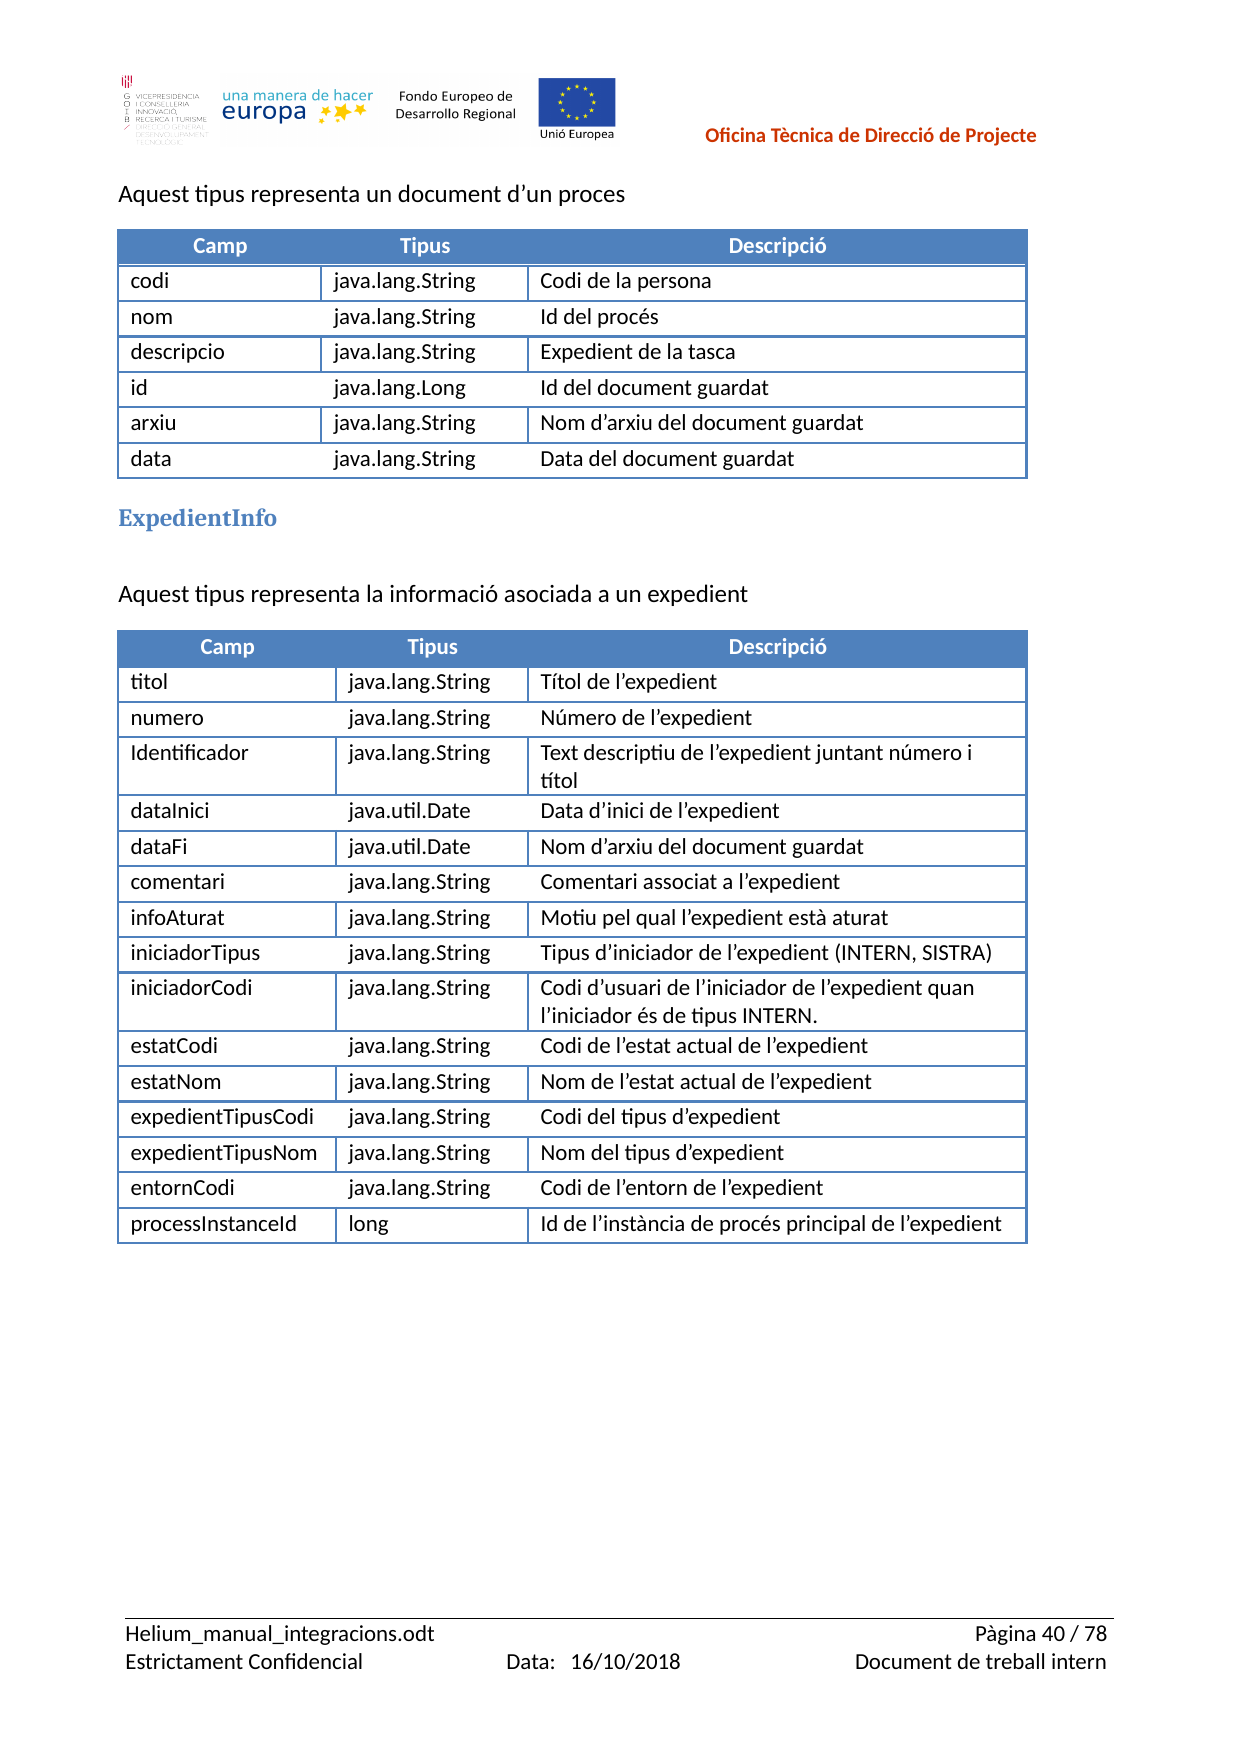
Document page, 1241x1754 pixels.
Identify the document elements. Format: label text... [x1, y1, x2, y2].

table_cell entornCodi [119, 1173, 336, 1207]
table_cell java.lang.String [337, 1138, 527, 1171]
table_cell iniciadorTipus [119, 938, 336, 971]
table_cell Data d’inici de l’expedient [528, 796, 1025, 830]
table_cell Id del document guardat [528, 373, 1025, 406]
table_cell nom [119, 302, 321, 335]
table_cell iniciadorCodi [119, 974, 335, 1029]
table_cell java.lang.String [336, 867, 528, 901]
table_cell dataFi [119, 832, 335, 865]
table_header Descripció [528, 632, 1025, 665]
text ExpedientInfo [118, 504, 1122, 533]
table_cell java.lang.String [336, 1173, 528, 1207]
table_cell Codi del tipus d’expedient [528, 1103, 1025, 1136]
table_cell expedientTipusNom [119, 1138, 335, 1171]
table_cell Codi de l’estat actual de l’expedient [528, 1032, 1025, 1065]
table_cell java.lang.String [322, 267, 527, 300]
table_cell Motiu pel qual l’expedient està aturat [529, 903, 1025, 936]
table_header Camp [119, 231, 321, 264]
table_cell comentari [119, 867, 336, 901]
table_cell Id de l’instància de procés principal de l’expedient [529, 1209, 1025, 1242]
table_cell java.lang.String [337, 903, 527, 936]
table_cell Tipus d’iniciador de l’expedient (INTERN, SISTRA) [528, 938, 1025, 971]
table_cell processInstanceId [119, 1209, 335, 1242]
table_cell codi [119, 267, 320, 300]
table_cell Codi de la persona [529, 267, 1025, 300]
table_cell titol [119, 668, 335, 701]
text Aquest tipus representa la informació asociada a un expedient [118, 579, 1122, 609]
table_cell java.lang.String [337, 738, 527, 794]
table_cell Nom de l’estat actual de l’expedient [529, 1067, 1025, 1100]
table_cell java.lang.Long [321, 373, 528, 406]
table_cell Nom d’arxiu del document guardat [529, 408, 1025, 442]
picture [219, 73, 621, 147]
table_cell java.lang.String [336, 1032, 528, 1065]
table_cell java.util.Date [336, 796, 528, 830]
table_cell java.lang.String [337, 668, 527, 701]
table_cell Número de l’expedient [528, 703, 1025, 736]
table_cell Codi de l’entorn de l’expedient [528, 1173, 1025, 1207]
table_cell Títol de l’expedient [529, 668, 1025, 701]
table_cell Comentari associat a l’expedient [528, 867, 1025, 901]
table_cell java.lang.String [336, 703, 528, 736]
table_header Descripció [528, 231, 1025, 264]
table_cell Identificador [119, 738, 335, 794]
table_cell java.lang.String [322, 408, 527, 442]
table_header Tipus [321, 231, 528, 264]
table_cell data [119, 444, 321, 477]
table_cell Data del document guardat [528, 444, 1025, 477]
table_cell id [119, 373, 321, 406]
picture [118, 73, 213, 147]
table_cell infoAturat [119, 903, 335, 936]
text Aquest tipus representa un document d’un proces [118, 178, 1122, 208]
table_cell arxiu [119, 408, 320, 442]
table_cell long [337, 1209, 527, 1242]
table_cell java.lang.String [336, 1103, 528, 1136]
table_cell descripcio [119, 338, 320, 371]
table_header Camp [119, 632, 336, 665]
table_cell Id del procés [528, 302, 1025, 335]
table_cell Nom d’arxiu del document guardat [529, 832, 1025, 865]
table_cell java.lang.String [336, 938, 528, 971]
table_cell estatNom [119, 1067, 335, 1100]
table_cell Text descriptiu de l’expedient juntant número i títol [529, 738, 1025, 794]
table_cell estatCodi [119, 1032, 336, 1065]
table_cell java.util.Date [337, 832, 527, 865]
table_cell Codi d’usuari de l’iniciador de l’expedient quan l’iniciador és de tipus INTERN. [529, 974, 1025, 1029]
table_cell java.lang.String [321, 444, 528, 477]
table_cell Expedient de la tasca [529, 338, 1025, 371]
table_cell java.lang.String [322, 338, 527, 371]
table_header Tipus [336, 632, 528, 665]
table_cell java.lang.String [321, 302, 528, 335]
table_cell numero [119, 703, 336, 736]
table_cell expedientTipusCodi [119, 1103, 336, 1136]
table_cell java.lang.String [337, 1067, 527, 1100]
table_cell Nom del tipus d’expedient [529, 1138, 1025, 1171]
table_cell java.lang.String [337, 974, 527, 1029]
table_cell dataInici [119, 796, 336, 830]
